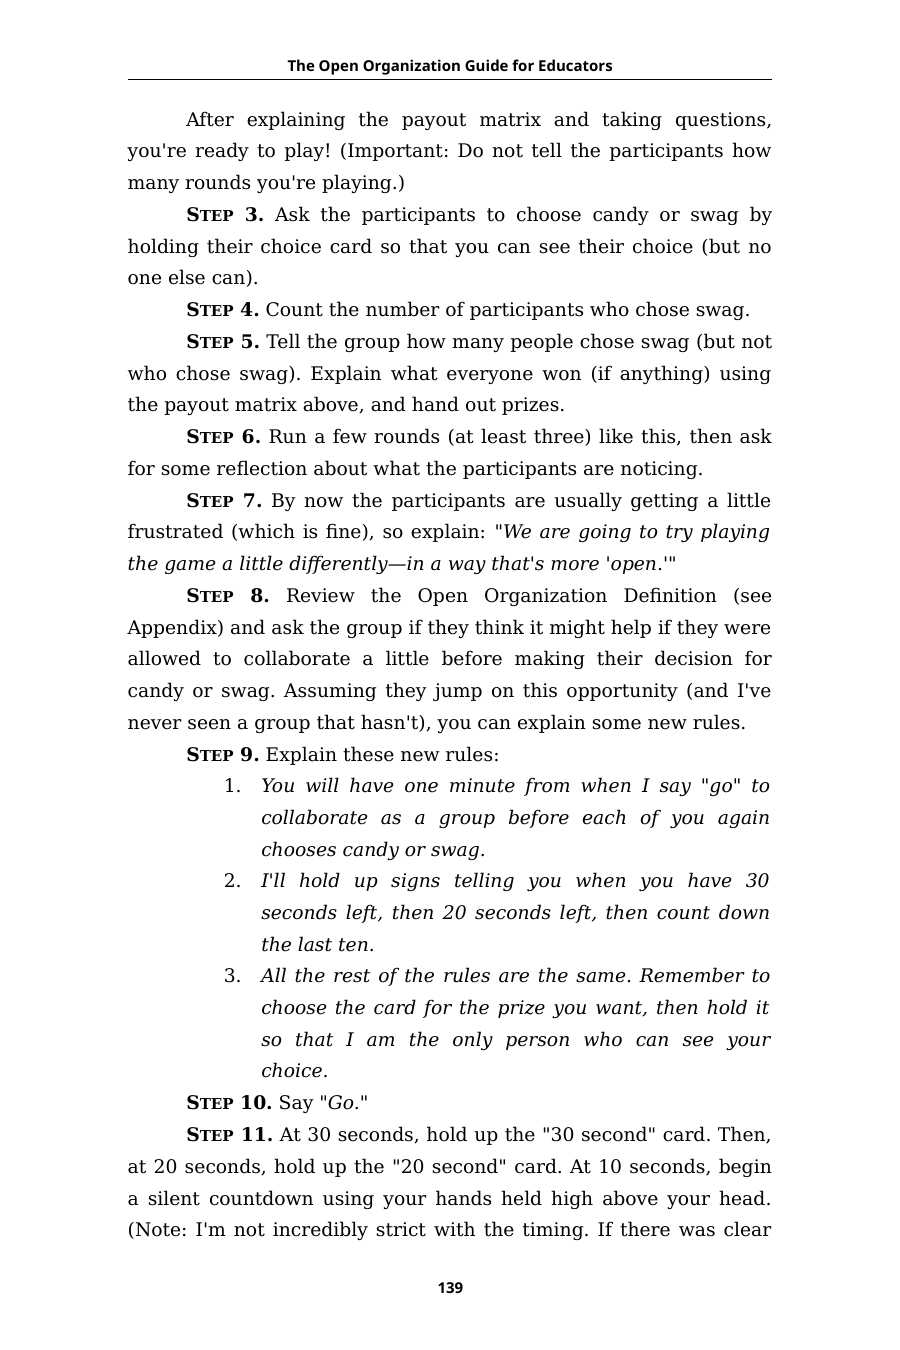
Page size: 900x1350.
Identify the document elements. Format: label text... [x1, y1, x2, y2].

text Step 5. Tell the group how many people chose swag (but not who chose swag). Explain what everyone won (if anything) using the payout matrix above, and hand out prizes. [127, 331, 772, 416]
text Step 8. Review the Open Organization Definition (see Appendix) and ask the group if they think it might help if they were allowed to collaborate a little before making their decision for candy or swag. Assuming they jump on this opportunity (and I've never seen a group that hasn't), you can explain some new rules. [127, 585, 772, 734]
text Step 4. Count the number of participants who chose swag. [127, 299, 772, 321]
text After explaining the payout matrix and taking questions, you're ready to play! (Important: Do not tell the participants how many rounds you're playing.) [127, 109, 772, 194]
text Step 6. Run a few rounds (at least three) like this, then ask for some reflection about what the participants are noticing. [127, 426, 772, 480]
text Step 3. Ask the participants to choose candy or swag by holding their choice card so that you can see their choice (but no one else can). [127, 204, 772, 289]
list All the rest of the rules are the same. Remember to choose the card for the prize you want, then hold it so that I am the only person who can see your choice. [223, 965, 772, 1082]
text Step 7. By now the participants are usually getting a little frustrated (which is fine), so explain: "We are going to try playing the game a little differently—in a way that's more 'open.'" [127, 490, 772, 575]
text Step 11. At 30 seconds, hold up the "30 second" card. Then, at 20 seconds, hold up the "20 second" card. At 10 seconds, begin a silent countdown using your hands held high above your head. (Note: I'm not incredibly strict with the timing. If there was clear [127, 1124, 772, 1241]
list You will have one minute from when I say "go" to collaborate as a group before each of you again chooses candy or swag. [223, 775, 772, 861]
list I'll hold up signs telling you when you have 30 seconds left, then 20 seconds left, then count down the last ten. [223, 870, 772, 956]
text Step 10. Say "Go." [127, 1092, 772, 1114]
text Step 9. Explain these new rules: [127, 743, 772, 766]
